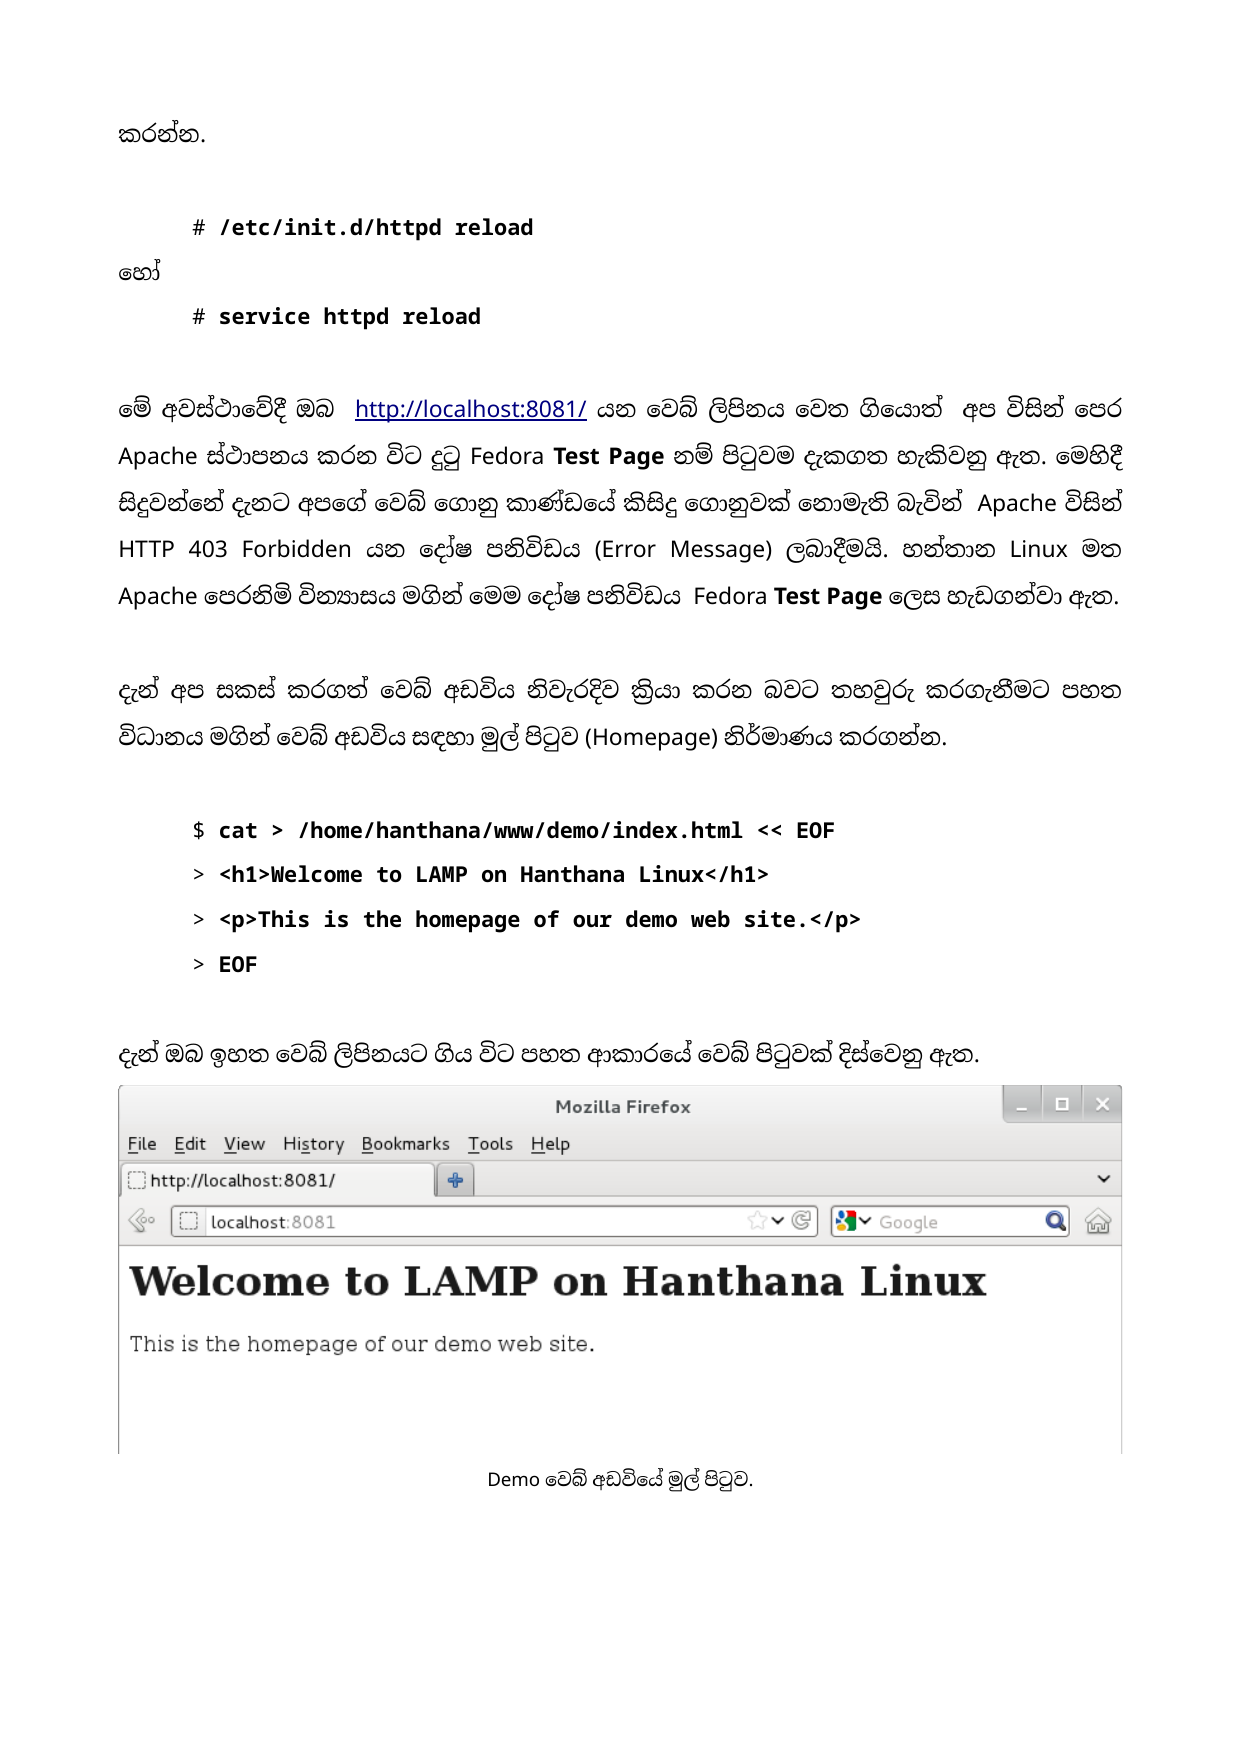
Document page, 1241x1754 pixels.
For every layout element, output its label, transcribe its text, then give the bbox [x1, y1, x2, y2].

text > <p>This is the homepage of our demo web site.</p> [192, 904, 1122, 934]
text # /etc/init.d/httpd reload [118, 212, 1122, 242]
picture [118, 1085, 1123, 1454]
text > EOF [192, 949, 1122, 978]
text කරන්න. [118, 118, 1122, 149]
text > <h1>Welcome to LAMP on Hanthana Linux</h1> [192, 859, 1122, 889]
text # service httpd reload [118, 301, 1122, 331]
text හෝ [118, 257, 1122, 286]
text $ cat > /home/hanthana/www/demo/index.html << EOF [192, 815, 1122, 844]
text මේ අවස්ථාවේදී ඔබ http://localhost:8081/ යන වෙබ් ලිපිනය වෙත ගියොත් අප විසින් පෙර Apache ස්ථාපනය කරන විට දුටු Fedora Test Page නම් පිටුවම දැකගත හැකිවනු ඇත. මෙහිදී සිදුවන්නේ දැනට අපගේ වෙබ් ගොනු කාණ්ඩයේ කිසිදු ගොනුවක් නොමැති බැවින් Apache විසින් HTTP 403 Forbidden යන දෝෂ පනිවිඩය (Error Message) ලබාදීමයි. හන්තාන Linux මත Apache පෙරනිමි වින්‍යාසය මගින් මෙම දෝෂ පනිවිඩය Fedora Test Page ලෙස හැඩගන්වා ඇත. [118, 393, 1122, 612]
text දැන් ඔබ ඉහත වෙබ් ලිපිනයට ගිය විට පහත ආකාරයේ වෙබ් පිටුවක් දිස්වෙනු ඇත. [118, 1038, 1122, 1069]
text Demo වෙබ් අඩවියේ මුල් පිටුව. [118, 1454, 1122, 1492]
text දැන් අප සකස් කරගත් වෙබ් අඩවිය නිවැරදිව ක්‍රියා කරන බවට තහවුරු කරගැනීමට පහත විධානය මගින් වෙබ් අඩවිය සඳහා මුල් පිටුව (Homepage) නිර්මාණය කරගන්න. [118, 674, 1122, 752]
